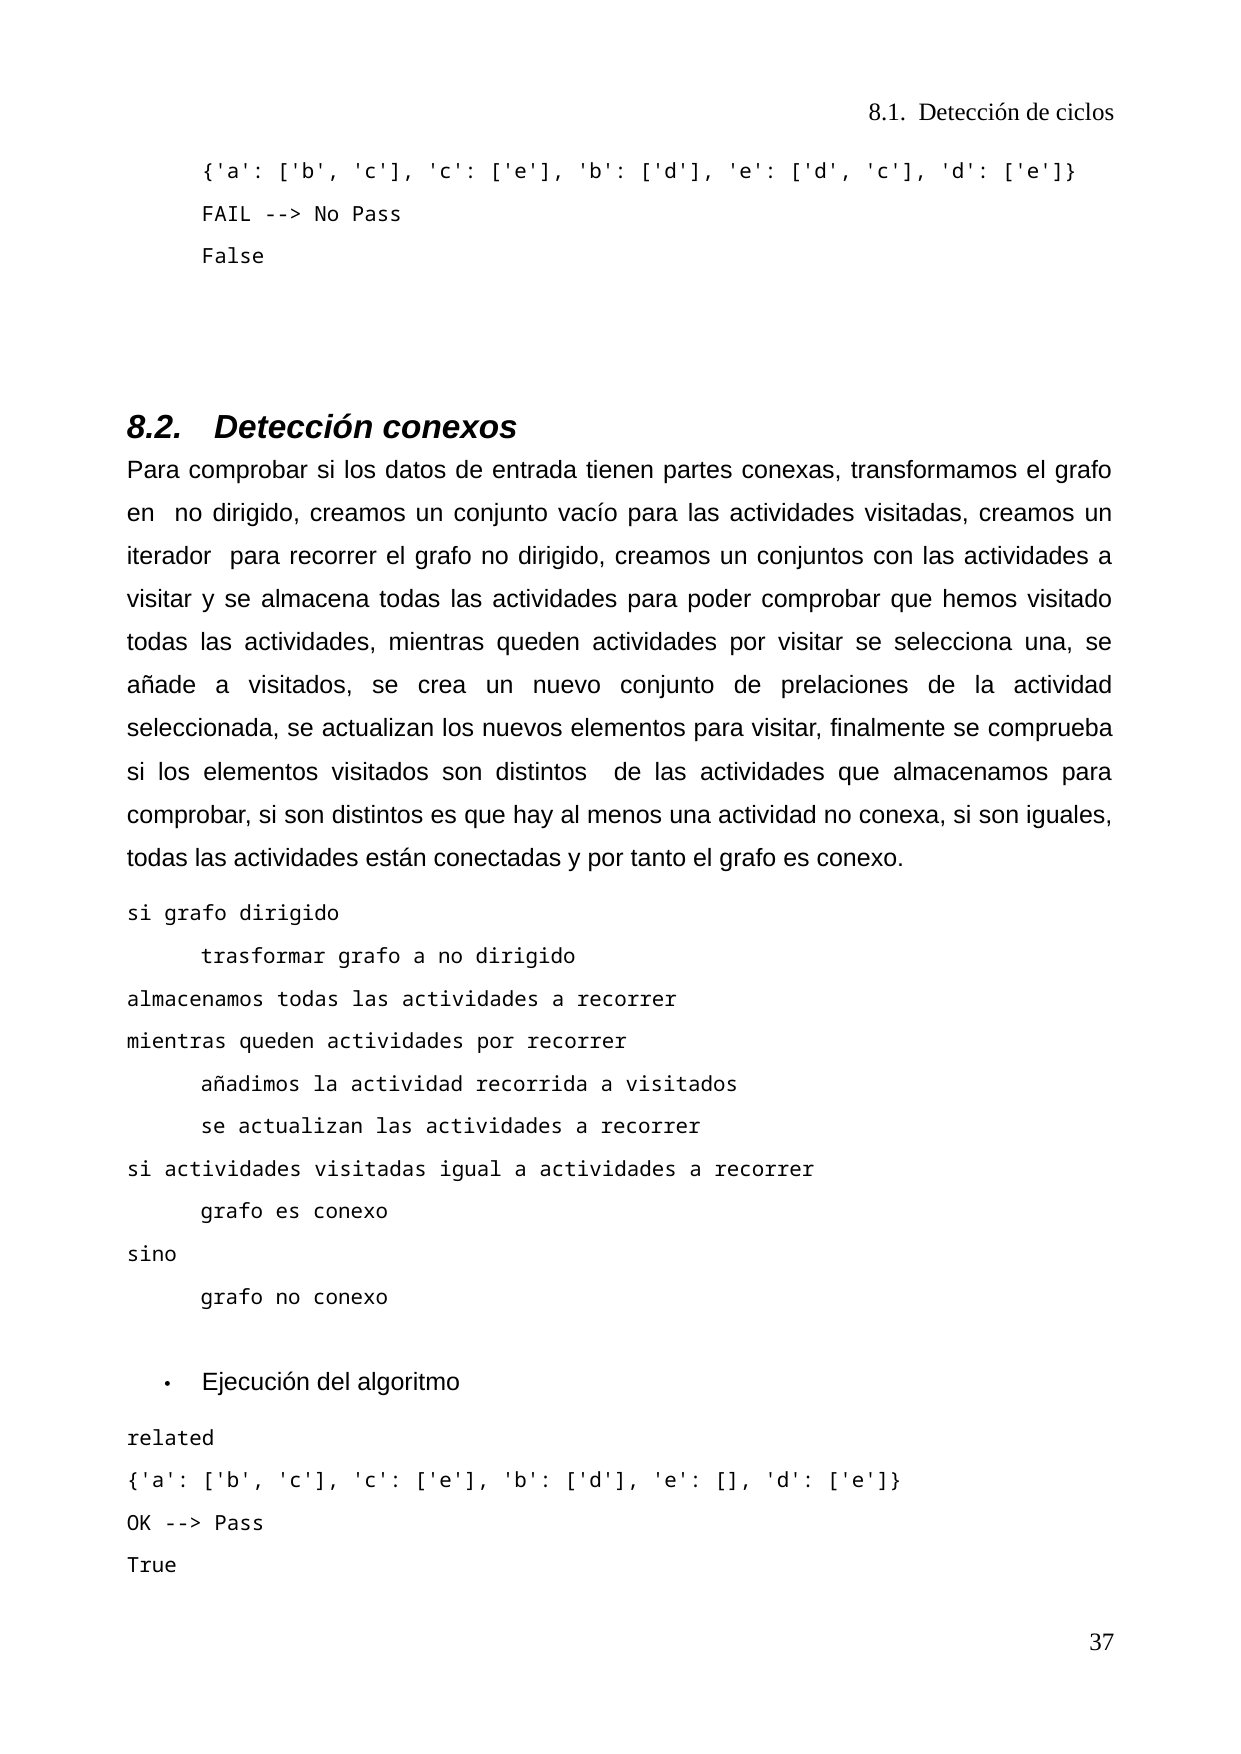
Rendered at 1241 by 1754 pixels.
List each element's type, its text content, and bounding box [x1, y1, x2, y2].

list {'a': ['b', 'c'], 'c': ['e'], 'b': ['d'], 'e': ['d', 'c'], 'd': ['e']} [164, 156, 1114, 185]
list False [164, 241, 1114, 270]
subtitle Detección conexos [127, 407, 1114, 446]
text trasformar grafo a no dirigido [127, 941, 1114, 969]
text sino [127, 1239, 1114, 1268]
text True [127, 1551, 1114, 1579]
text si grafo dirigido [127, 898, 1114, 927]
text related [127, 1423, 1114, 1451]
text añadimos la actividad recorrida a visitados [127, 1069, 1114, 1097]
list Ejecución del algoritmo [164, 1367, 1114, 1396]
text {'a': ['b', 'c'], 'c': ['e'], 'b': ['d'], 'e': [], 'd': ['e']} [127, 1465, 1114, 1494]
text grafo no conexo [127, 1282, 1114, 1310]
text se actualizan las actividades a recorrer [127, 1111, 1114, 1140]
text grafo es conexo [127, 1197, 1114, 1225]
text OK --> Pass [127, 1508, 1114, 1536]
text Para comprobar si los datos de entrada tienen partes conexas, transformamos el grafo en no dirigido, creamos un conjunto vacío para las actividades visitadas, creamos un iterador para recorrer el grafo no dirigido, creamos un conjuntos con las actividades a visitar y se almacena todas las actividades para poder comprobar que hemos visitado todas las actividades, mientras queden actividades por visitar se selecciona una, se añade a visitados, se crea un nuevo conjunto de prelaciones de la actividad seleccionada, se actualizan los nuevos elementos para visitar, finalmente se comprueba si los elementos visitados son distintos de las actividades que almacenamos para comprobar, si son distintos es que hay al menos una actividad no conexa, si son iguales, todas las actividades están conectadas y por tanto el grafo es conexo. [127, 455, 1114, 872]
list FAIL --> No Pass [164, 199, 1114, 227]
text mientras queden actividades por recorrer [127, 1026, 1114, 1055]
text si actividades visitadas igual a actividades a recorrer [127, 1154, 1114, 1182]
text almacenamos todas las actividades a recorrer [127, 984, 1114, 1012]
